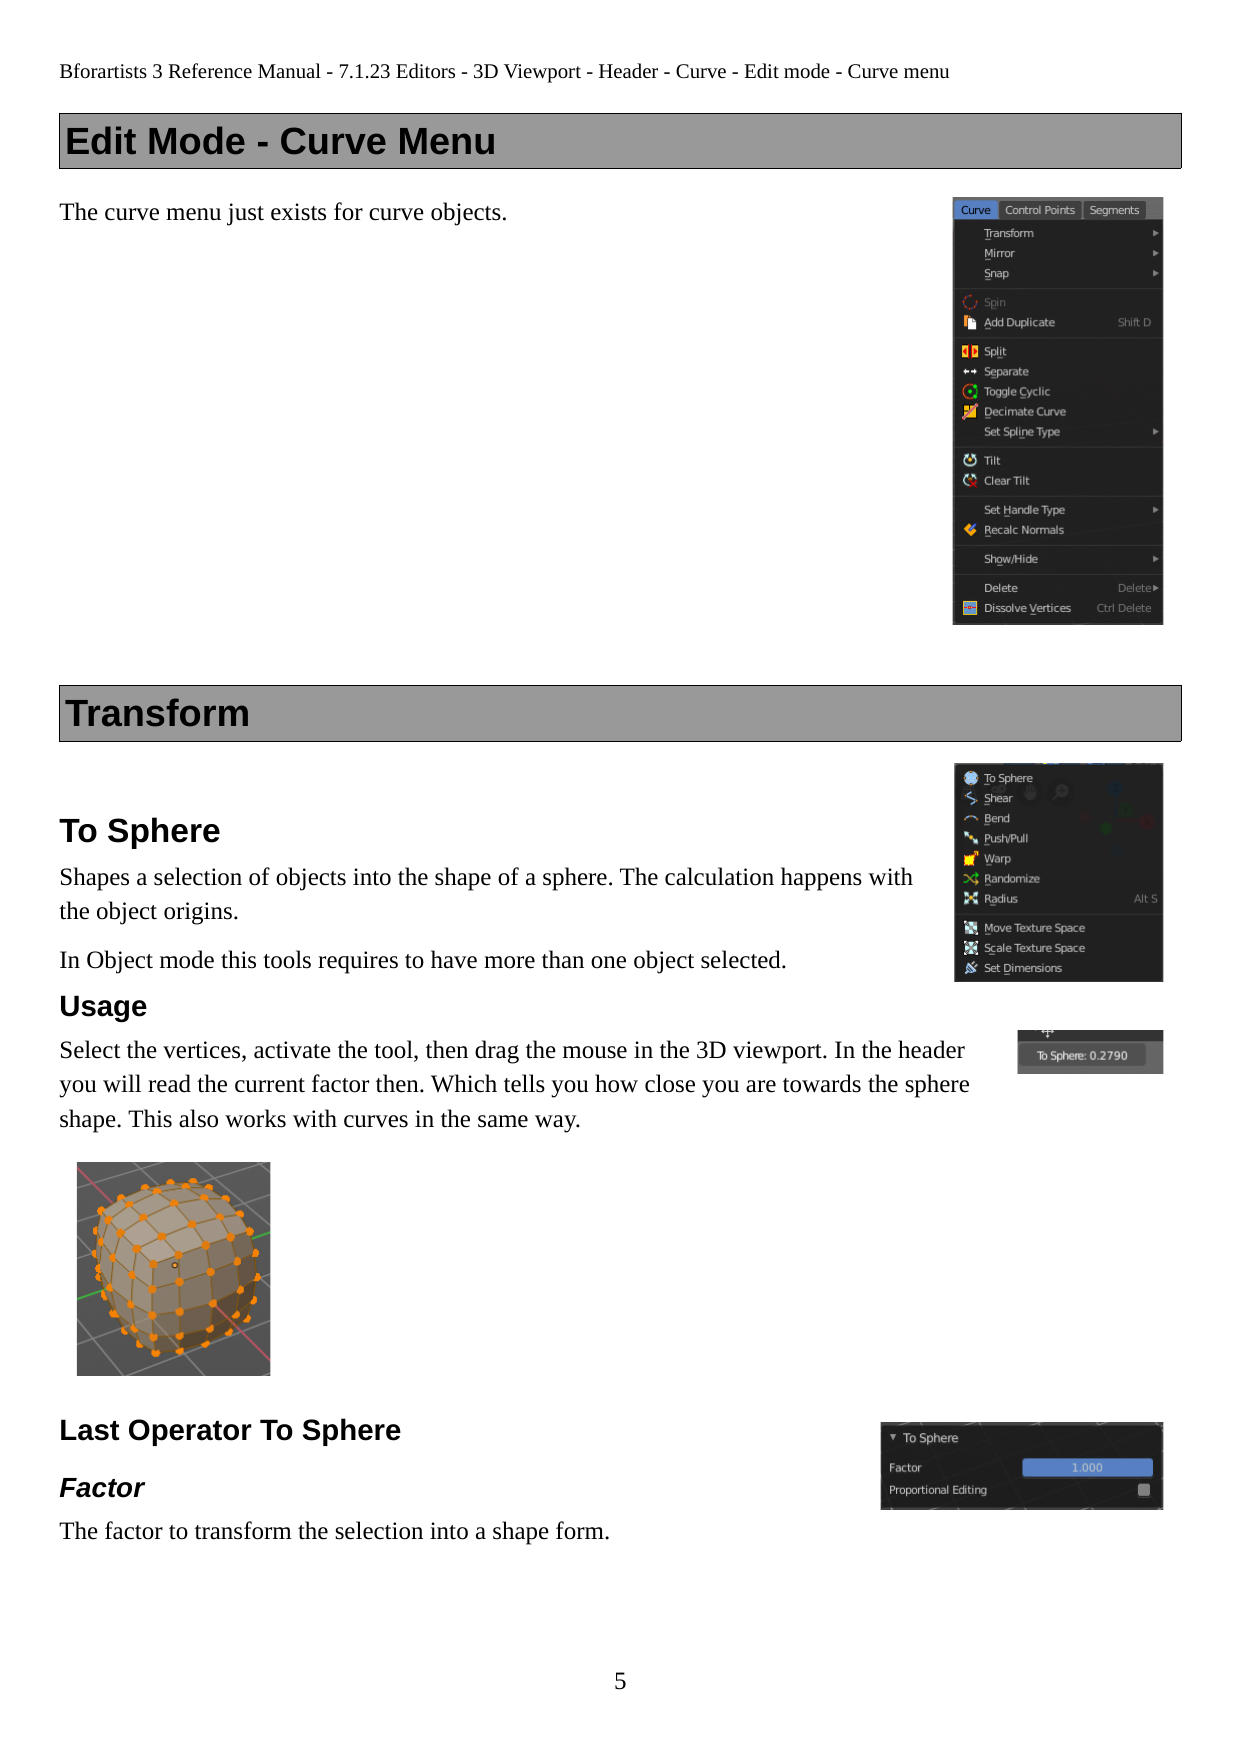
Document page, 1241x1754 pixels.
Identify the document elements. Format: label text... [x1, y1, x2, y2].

table_header Transform [60, 686, 1181, 741]
text In Object mode this tools requires to have more than one object selected. [59, 945, 954, 974]
picture [1017, 1030, 1164, 1074]
text Shapes a selection of objects into the shape of a sphere. The calculation happens with the object origins. [59, 862, 954, 925]
text Select the vertices, activate the tool, then drag the mouse in the 3D viewport. In the header you will read the current factor then. Which tells you how close you are towards the sphere shape. This also works with curves in the same way. [59, 1035, 1181, 1133]
table_header Edit Mode - Curve Menu [60, 114, 1181, 168]
subtitle Last Operator To Sphere [59, 1413, 1181, 1447]
picture [952, 197, 1164, 625]
subtitle Factor [59, 1472, 880, 1503]
subtitle Usage [59, 989, 1181, 1022]
subtitle [1164, 811, 1181, 849]
subtitle [1164, 1472, 1181, 1503]
subtitle To Sphere [59, 811, 954, 849]
picture [76, 1162, 271, 1376]
text The factor to transform the selection into a shape form. [59, 1516, 1181, 1545]
text The curve menu just exists for curve objects. [59, 197, 952, 225]
picture [880, 1422, 1164, 1510]
picture [954, 763, 1164, 982]
